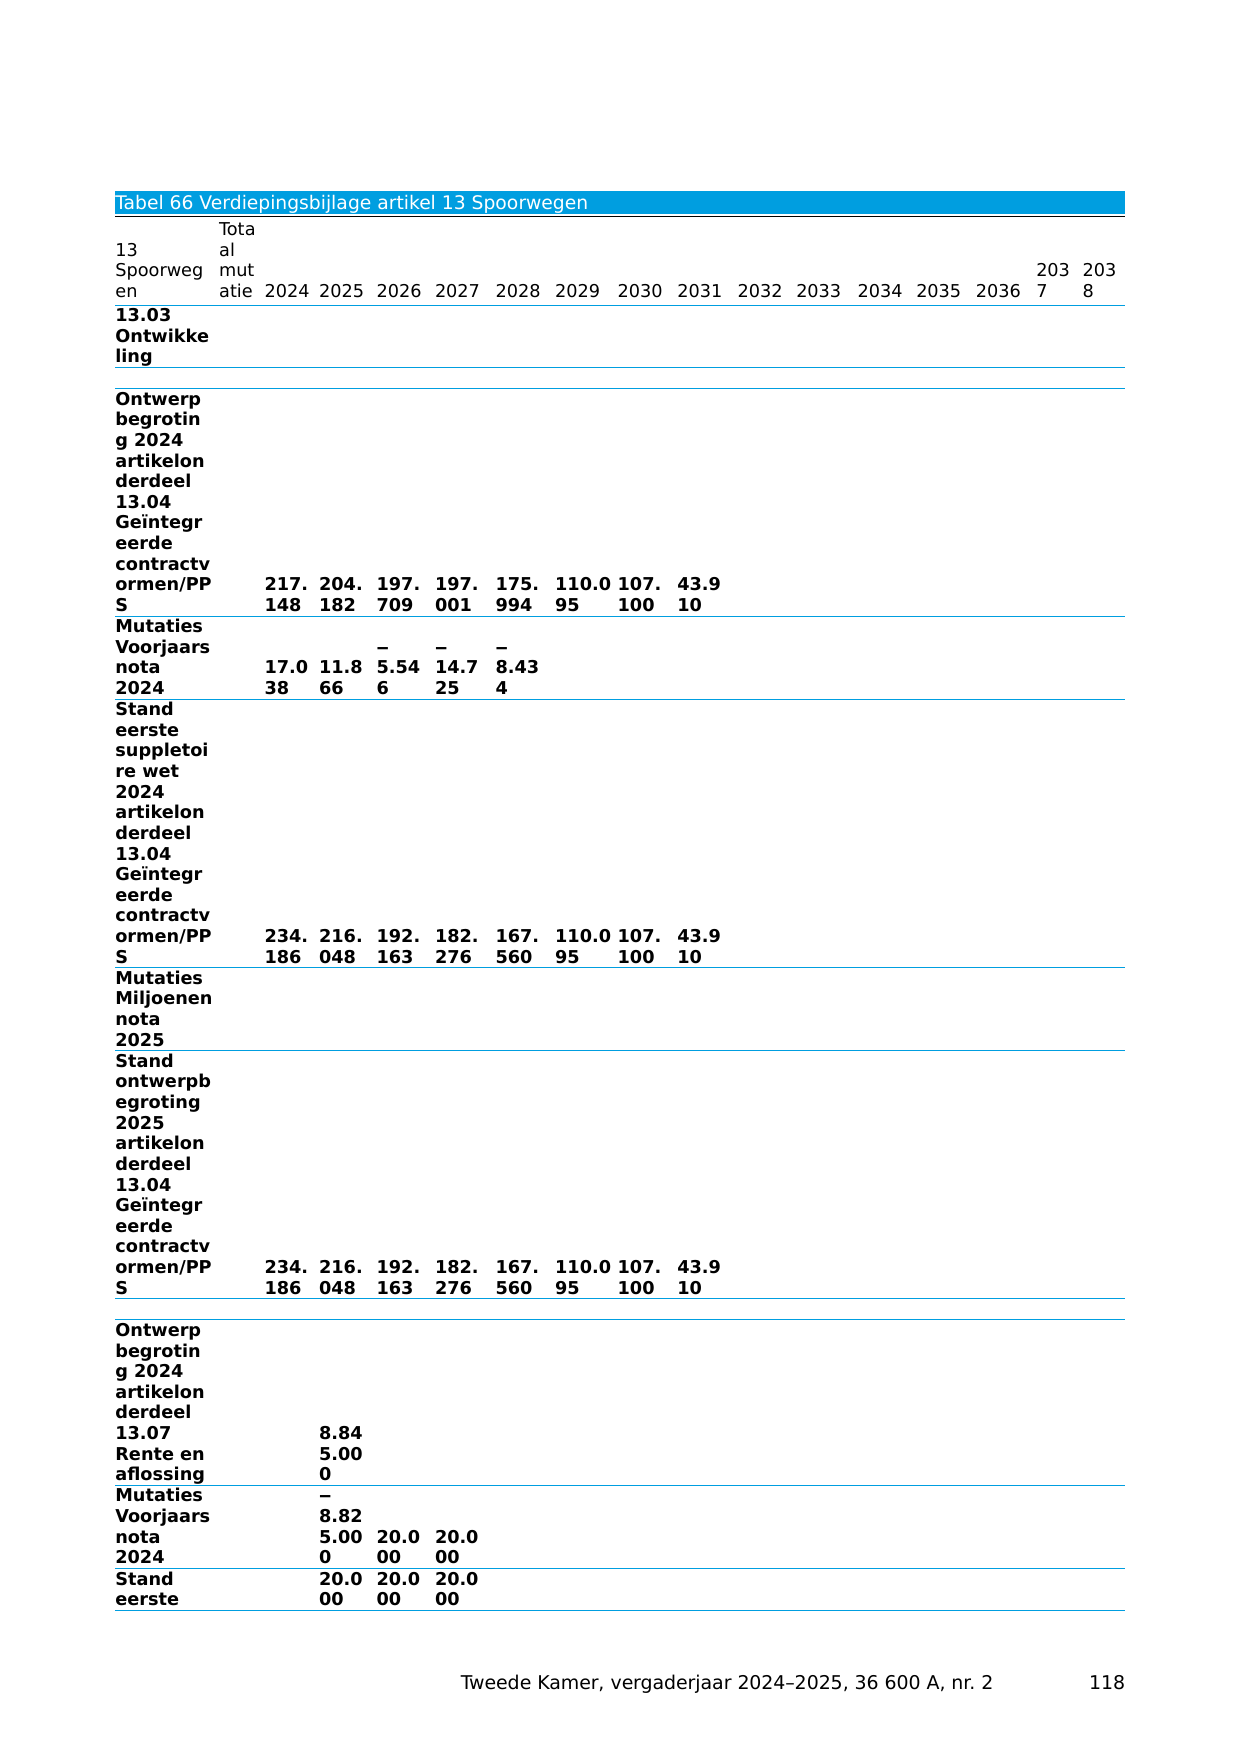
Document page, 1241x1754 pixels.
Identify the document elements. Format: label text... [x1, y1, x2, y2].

table_cell [855, 1569, 913, 1610]
table_cell 2034 [855, 217, 913, 304]
table_cell [913, 617, 973, 698]
table_cell 2035 [913, 217, 973, 304]
table_cell [1080, 700, 1125, 967]
table_cell [735, 1299, 793, 1319]
table_cell [855, 968, 913, 1050]
table_cell [973, 1320, 1033, 1485]
table_cell [374, 968, 432, 1050]
table_cell [855, 389, 913, 616]
table_cell [913, 1299, 973, 1319]
table_cell [855, 1299, 913, 1319]
table_cell [735, 700, 793, 967]
table_cell [793, 1051, 854, 1298]
table_cell [493, 1486, 552, 1568]
table_cell [216, 389, 261, 616]
table_cell [493, 1320, 552, 1485]
table_cell 20.000 [316, 1569, 373, 1610]
table_cell [216, 968, 261, 1050]
table_cell [793, 700, 854, 967]
table_cell 43.910 [674, 389, 734, 616]
table_cell 217.148 [261, 389, 316, 616]
table_cell [261, 1486, 316, 1568]
table_cell 2026 [374, 217, 432, 304]
table_cell [432, 1299, 492, 1319]
table_cell 167.560 [493, 1051, 552, 1298]
table_cell [1033, 1486, 1079, 1568]
table_cell 13 Spoorwegen [115, 217, 216, 304]
table_cell [973, 368, 1033, 388]
table_cell [552, 968, 614, 1050]
table_cell [793, 306, 854, 367]
table_cell [1080, 1486, 1125, 1568]
table_cell [432, 306, 492, 367]
table_cell Ontwerpbegroting 2024 artikelonderdeel 13.04 Geïntegreerde contractvormen/PPS [115, 389, 216, 616]
table_cell [913, 700, 973, 967]
table_cell [1080, 1051, 1125, 1298]
table_cell [493, 368, 552, 388]
table_cell [552, 1569, 614, 1610]
table_cell 110.095 [552, 1051, 614, 1298]
table_cell 20.000 [432, 1569, 492, 1610]
table_cell [216, 1051, 261, 1298]
table_cell 182.276 [432, 700, 492, 967]
table_cell [432, 368, 492, 388]
table_cell Stand ontwerpbegroting 2025 artikelonderdeel 13.04 Geïntegreerde contractvormen/PPS [115, 1051, 216, 1298]
table_cell [674, 1486, 734, 1568]
table_cell [216, 1320, 261, 1485]
table_cell 2033 [793, 217, 854, 304]
table_cell [261, 968, 316, 1050]
table_cell [973, 306, 1033, 367]
table_cell 234.186 [261, 1051, 316, 1298]
table_cell [855, 368, 913, 388]
table_cell [973, 389, 1033, 616]
table_cell 197.709 [374, 389, 432, 616]
table_cell [735, 968, 793, 1050]
table_cell [913, 1569, 973, 1610]
table_cell [615, 1299, 674, 1319]
table_cell [793, 1299, 854, 1319]
table_cell [913, 368, 973, 388]
table_cell [913, 1051, 973, 1298]
table_cell 2027 [432, 217, 492, 304]
table_cell 175.994 [493, 389, 552, 616]
table_cell [316, 306, 373, 367]
table_cell 2038 [1080, 217, 1125, 304]
table_cell [216, 306, 261, 367]
table_cell [1080, 368, 1125, 388]
table_cell [1080, 389, 1125, 616]
table_cell [973, 968, 1033, 1050]
table_cell [793, 617, 854, 698]
table_cell [615, 1569, 674, 1610]
table_cell [552, 368, 614, 388]
table_cell 110.095 [552, 700, 614, 967]
table_cell [674, 1299, 734, 1319]
table_cell 192.163 [374, 700, 432, 967]
table_cell [735, 1320, 793, 1485]
table_cell [493, 1299, 552, 1319]
table_cell [1033, 306, 1079, 367]
table_cell ‒ 8.434 [493, 617, 552, 698]
table_cell [1033, 1569, 1079, 1610]
table_cell 20.000 [432, 1486, 492, 1568]
table_cell [674, 968, 734, 1050]
table_cell [216, 1299, 261, 1319]
table_cell [793, 1320, 854, 1485]
table_cell [1080, 306, 1125, 367]
table_cell [261, 1299, 316, 1319]
table_cell [793, 1486, 854, 1568]
table_cell 110.095 [552, 389, 614, 616]
table_cell Mutaties Voorjaarsnota 2024 [115, 617, 216, 698]
table_cell 197.001 [432, 389, 492, 616]
table_cell [1033, 700, 1079, 967]
table_cell [115, 368, 216, 388]
table_cell [316, 1299, 373, 1319]
table_cell 234.186 [261, 700, 316, 967]
table_cell [793, 1569, 854, 1610]
table_cell [615, 617, 674, 698]
table_cell [1033, 368, 1079, 388]
table_cell [261, 1320, 316, 1485]
table_cell [735, 389, 793, 616]
table_cell [552, 1486, 614, 1568]
table_cell [735, 1051, 793, 1298]
table_cell 20.000 [374, 1486, 432, 1568]
table_cell 43.910 [674, 1051, 734, 1298]
table_cell [552, 1320, 614, 1485]
table_cell [493, 306, 552, 367]
table_cell [913, 389, 973, 616]
table_cell [493, 968, 552, 1050]
table_cell [793, 389, 854, 616]
table_cell [855, 700, 913, 967]
table_cell [216, 368, 261, 388]
table_cell [1033, 1299, 1079, 1319]
table_cell [913, 968, 973, 1050]
table_cell [552, 617, 614, 698]
table_cell [855, 1320, 913, 1485]
table_cell [374, 1320, 432, 1485]
table_cell [1080, 968, 1125, 1050]
table_cell 216.048 [316, 1051, 373, 1298]
table_cell 43.910 [674, 700, 734, 967]
table_cell Mutaties Voorjaarsnota 2024 [115, 1486, 216, 1568]
table_cell Totaal mutatie [216, 217, 261, 304]
table_cell [261, 306, 316, 367]
table_cell [552, 1299, 614, 1319]
table_cell [615, 306, 674, 367]
table_cell [674, 1569, 734, 1610]
table_cell 204.182 [316, 389, 373, 616]
table_cell Stand eerste suppletoire wet 2024 artikelonderdeel 13.04 Geïntegreerde contractvormen/PPS [115, 700, 216, 967]
table_cell [115, 1299, 216, 1319]
table_cell [973, 1299, 1033, 1319]
table_cell 2025 [316, 217, 373, 304]
table_cell [855, 1051, 913, 1298]
table_cell [216, 700, 261, 967]
table_cell [735, 1486, 793, 1568]
table_cell ‒ 8.825.000 [316, 1486, 373, 1568]
table_cell [1033, 389, 1079, 616]
table_cell [432, 1320, 492, 1485]
table_cell Ontwerpbegroting 2024 artikelonderdeel 13.07 Rente en aflossing [115, 1320, 216, 1485]
table_cell [735, 1569, 793, 1610]
table_cell [855, 617, 913, 698]
table_cell [913, 306, 973, 367]
table_cell [913, 1320, 973, 1485]
table_cell [216, 1486, 261, 1568]
table_cell [374, 368, 432, 388]
table_cell 8.845.000 [316, 1320, 373, 1485]
table_cell 20.000 [374, 1569, 432, 1610]
table_cell [615, 1486, 674, 1568]
table_cell [615, 968, 674, 1050]
table_cell [432, 968, 492, 1050]
table_cell [735, 306, 793, 367]
table_cell 2037 [1033, 217, 1079, 304]
table_cell [793, 368, 854, 388]
table_cell ‒ 5.546 [374, 617, 432, 698]
table_cell 11.866 [316, 617, 373, 698]
table_cell [615, 368, 674, 388]
table_cell [973, 700, 1033, 967]
table_cell [735, 368, 793, 388]
table_cell [261, 368, 316, 388]
table_cell [1080, 1299, 1125, 1319]
table_cell [973, 617, 1033, 698]
table_cell 167.560 [493, 700, 552, 967]
table_cell 2031 [674, 217, 734, 304]
table_cell [1080, 1320, 1125, 1485]
table_cell [374, 306, 432, 367]
table_cell [216, 617, 261, 698]
table_cell 17.038 [261, 617, 316, 698]
table_cell [316, 368, 373, 388]
table_cell [674, 306, 734, 367]
table_cell [1033, 968, 1079, 1050]
table_cell [674, 1320, 734, 1485]
table_cell 107.100 [615, 1051, 674, 1298]
table_cell 192.163 [374, 1051, 432, 1298]
table_cell 216.048 [316, 700, 373, 967]
table_cell [735, 617, 793, 698]
table_cell [552, 306, 614, 367]
table_cell 13.03 Ontwikkeling [115, 306, 216, 367]
table_cell 107.100 [615, 700, 674, 967]
table_cell [674, 617, 734, 698]
table_cell [973, 1569, 1033, 1610]
table_cell 2024 [261, 217, 316, 304]
table_cell [1033, 1051, 1079, 1298]
table_cell [855, 306, 913, 367]
table_cell [793, 968, 854, 1050]
table_cell [855, 1486, 913, 1568]
table_cell [615, 1320, 674, 1485]
table_cell 182.276 [432, 1051, 492, 1298]
table_cell [973, 1051, 1033, 1298]
table_cell [1080, 1569, 1125, 1610]
table_cell 107.100 [615, 389, 674, 616]
table_cell 2028 [493, 217, 552, 304]
table_cell [1033, 617, 1079, 698]
table_cell [913, 1486, 973, 1568]
table_cell Mutaties Miljoenennota 2025 [115, 968, 216, 1050]
table_cell [316, 968, 373, 1050]
table_cell [261, 1569, 316, 1610]
table_cell 2029 [552, 217, 614, 304]
table_cell 2030 [615, 217, 674, 304]
table_cell [1080, 617, 1125, 698]
table_cell [1033, 1320, 1079, 1485]
table_cell 2032 [735, 217, 793, 304]
table_cell [973, 1486, 1033, 1568]
table_cell ‒ 14.725 [432, 617, 492, 698]
table_cell Stand eerste [115, 1569, 216, 1610]
table_cell 2036 [973, 217, 1033, 304]
table_cell [374, 1299, 432, 1319]
table_cell [674, 368, 734, 388]
table_cell [216, 1569, 261, 1610]
table_cell [493, 1569, 552, 1610]
